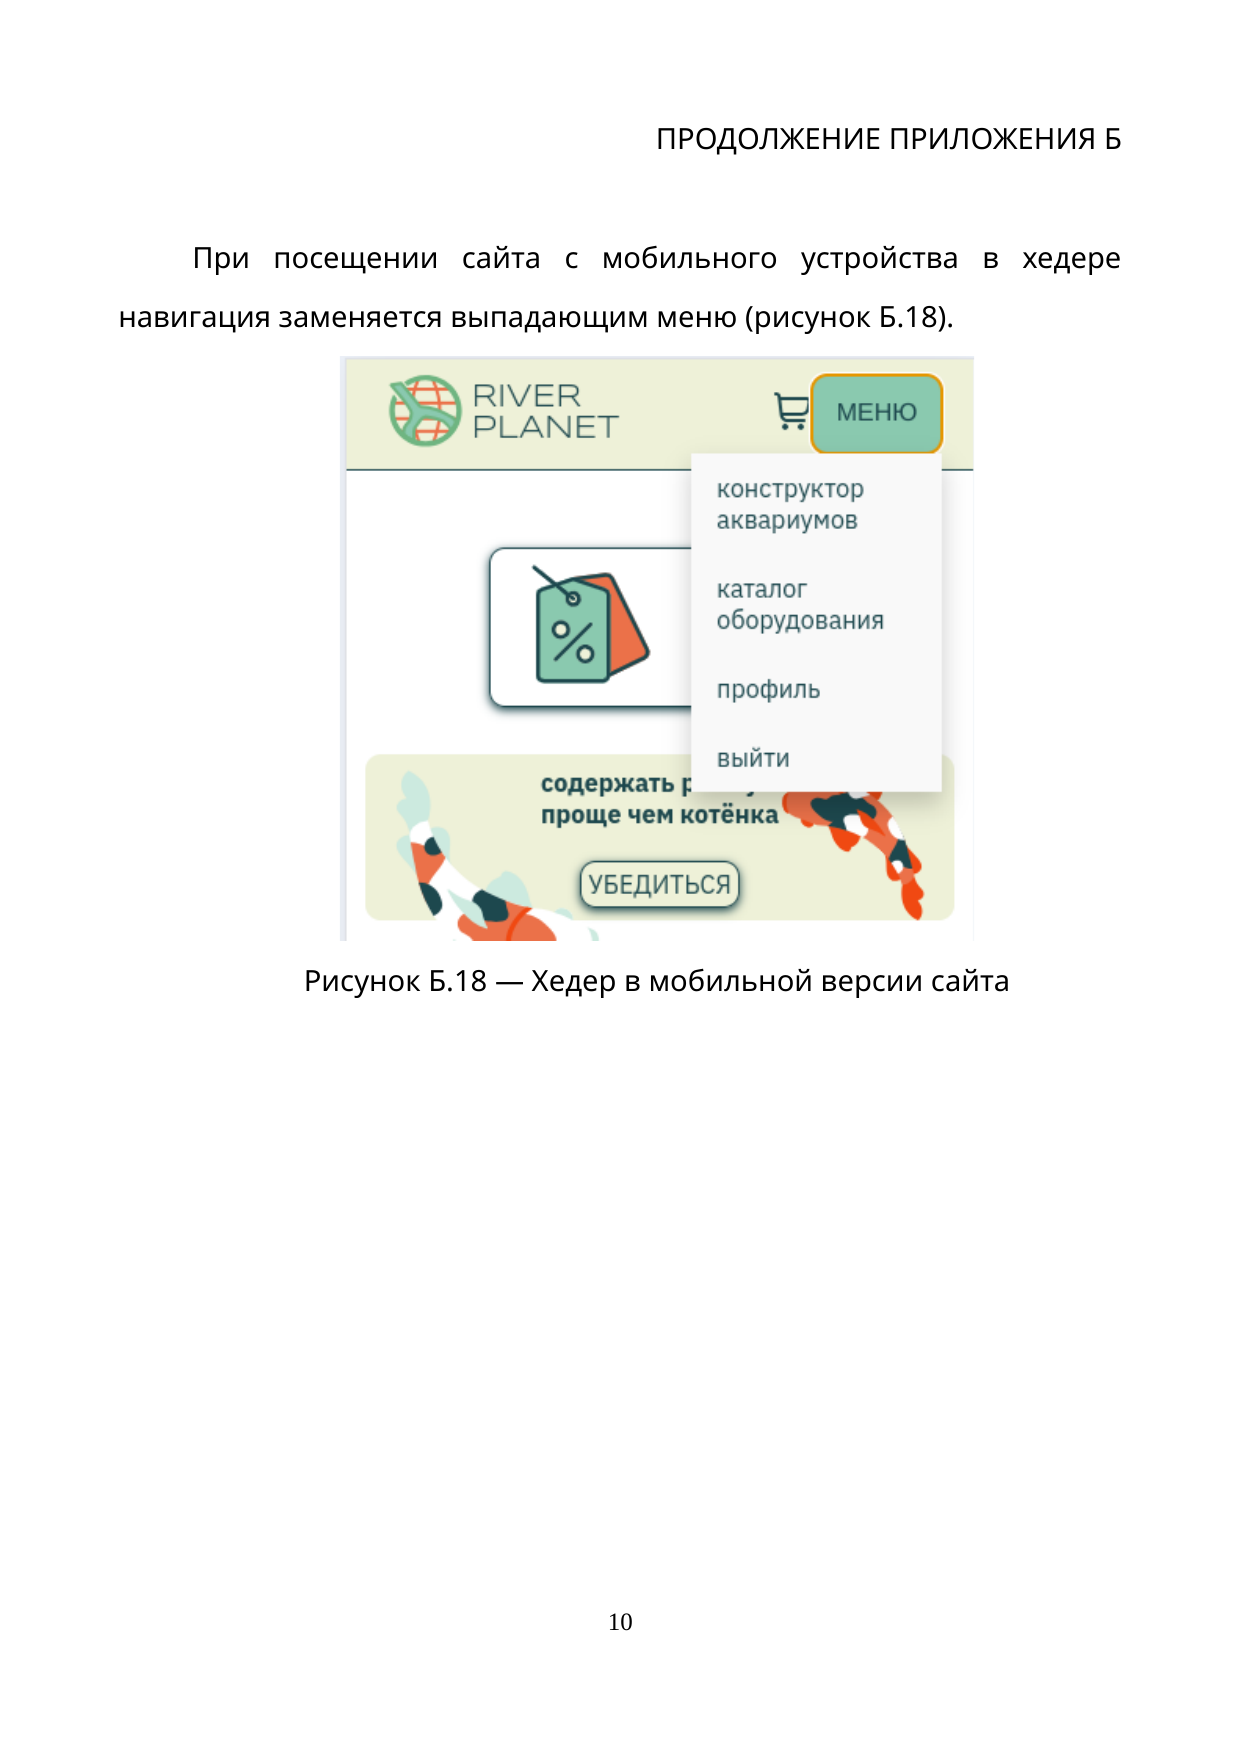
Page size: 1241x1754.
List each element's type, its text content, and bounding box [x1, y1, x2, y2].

picture [339, 356, 975, 941]
text При посещении сайта с мобильного устройства в хедере навигация заменяется выпадающим меню (рисунок Б.18). [118, 237, 1122, 336]
text ПРОДОЛЖЕНИЕ ПРИЛОЖЕНИЯ Б [118, 118, 1122, 158]
text Рисунок Б.18 — Хедер в мобильной версии сайта [118, 960, 1122, 1000]
